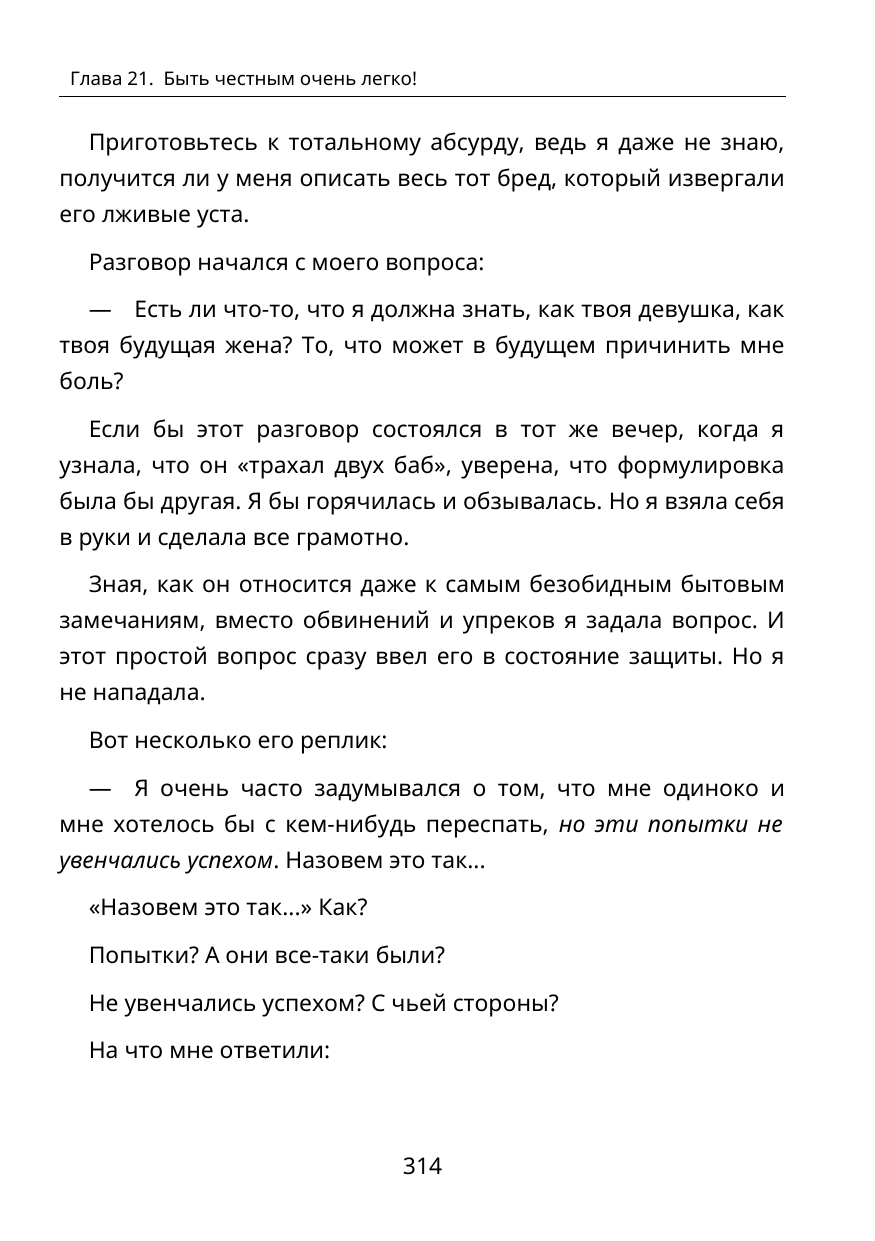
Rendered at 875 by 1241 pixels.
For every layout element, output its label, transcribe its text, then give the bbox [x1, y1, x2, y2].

text «Назовем это так...» Как? [59, 891, 786, 922]
text Разговор начался с моего вопроса: [59, 246, 786, 277]
text Вот несколько его реплик: [59, 724, 786, 755]
text Если бы этот разговор состоялся в тот же вечер, когда я узнала, что он «трахал двух баб», уверена, что формулировка была бы другая. Я бы горячилась и обзывалась. Но я взяла себя в руки и сделала все грамотно. [59, 413, 786, 552]
text Не увенчались успехом? С чьей стороны? [59, 987, 786, 1018]
text На что мне ответили: [59, 1034, 786, 1066]
list Я очень часто задумывался о том, что мне одиноко и мне хотелось бы с кем-нибудь переспать, но эти попытки не увенчались успехом. Назовем это так... [59, 772, 786, 875]
text Попытки? А они все-таки были? [59, 939, 786, 970]
list Есть ли что-то, что я должна знать, как твоя девушка, как твоя будущая жена? То, что может в будущем причинить мне боль? [59, 293, 786, 396]
text Приготовьтесь к тотальному абсурду, ведь я даже не знаю, получится ли у меня описать весь тот бред, который извергали его лживые уста. [59, 126, 786, 229]
text Зная, как он относится даже к самым безобидным бытовым замечаниям, вместо обвинений и упреков я задала вопрос. И этот простой вопрос сразу ввел его в состояние защиты. Но я не нападала. [59, 568, 786, 707]
